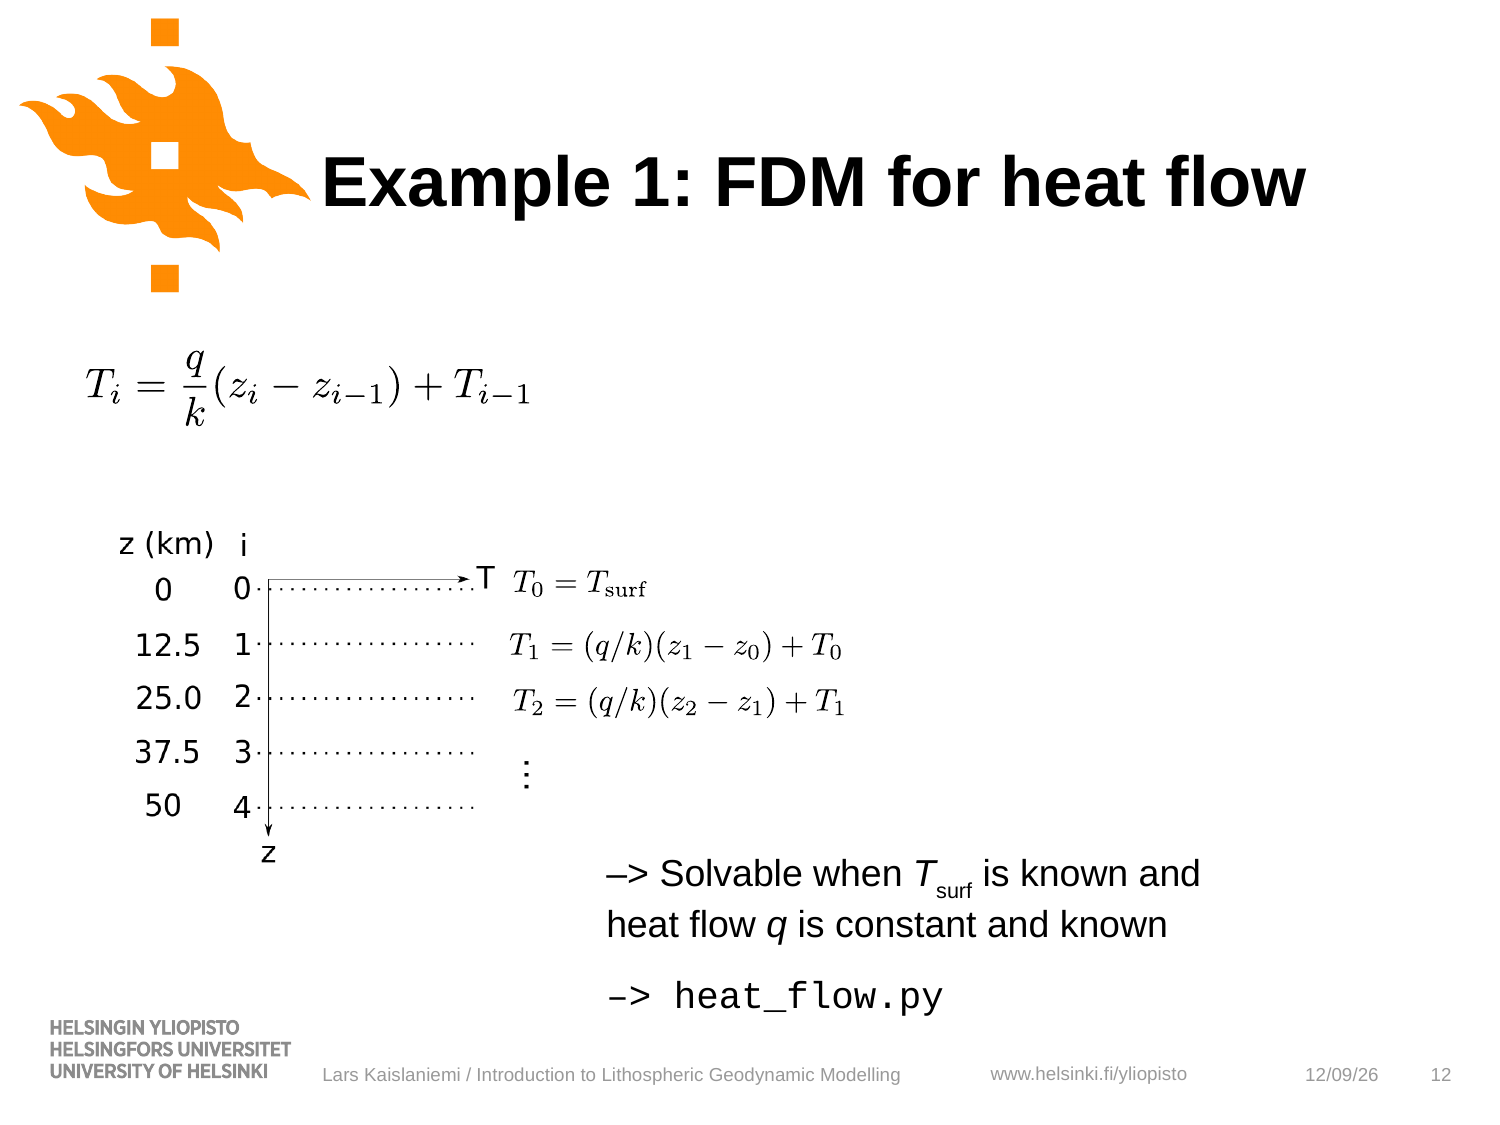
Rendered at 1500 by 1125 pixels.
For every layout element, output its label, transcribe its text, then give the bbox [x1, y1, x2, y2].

text_box [509, 631, 842, 663]
text_box … [509, 741, 566, 810]
text_box [512, 687, 846, 719]
text_box –> heat_flow.py [591, 970, 959, 1028]
title Example 1: FDM for heat flow [321, 87, 1447, 276]
picture [0, 0, 337, 318]
text_box [85, 350, 532, 427]
text_box [512, 570, 648, 597]
picture [120, 531, 495, 863]
text_box –> Solvable when Tsurf is known and heat flow q is constant and known [591, 845, 1227, 954]
picture [32, 1001, 309, 1096]
